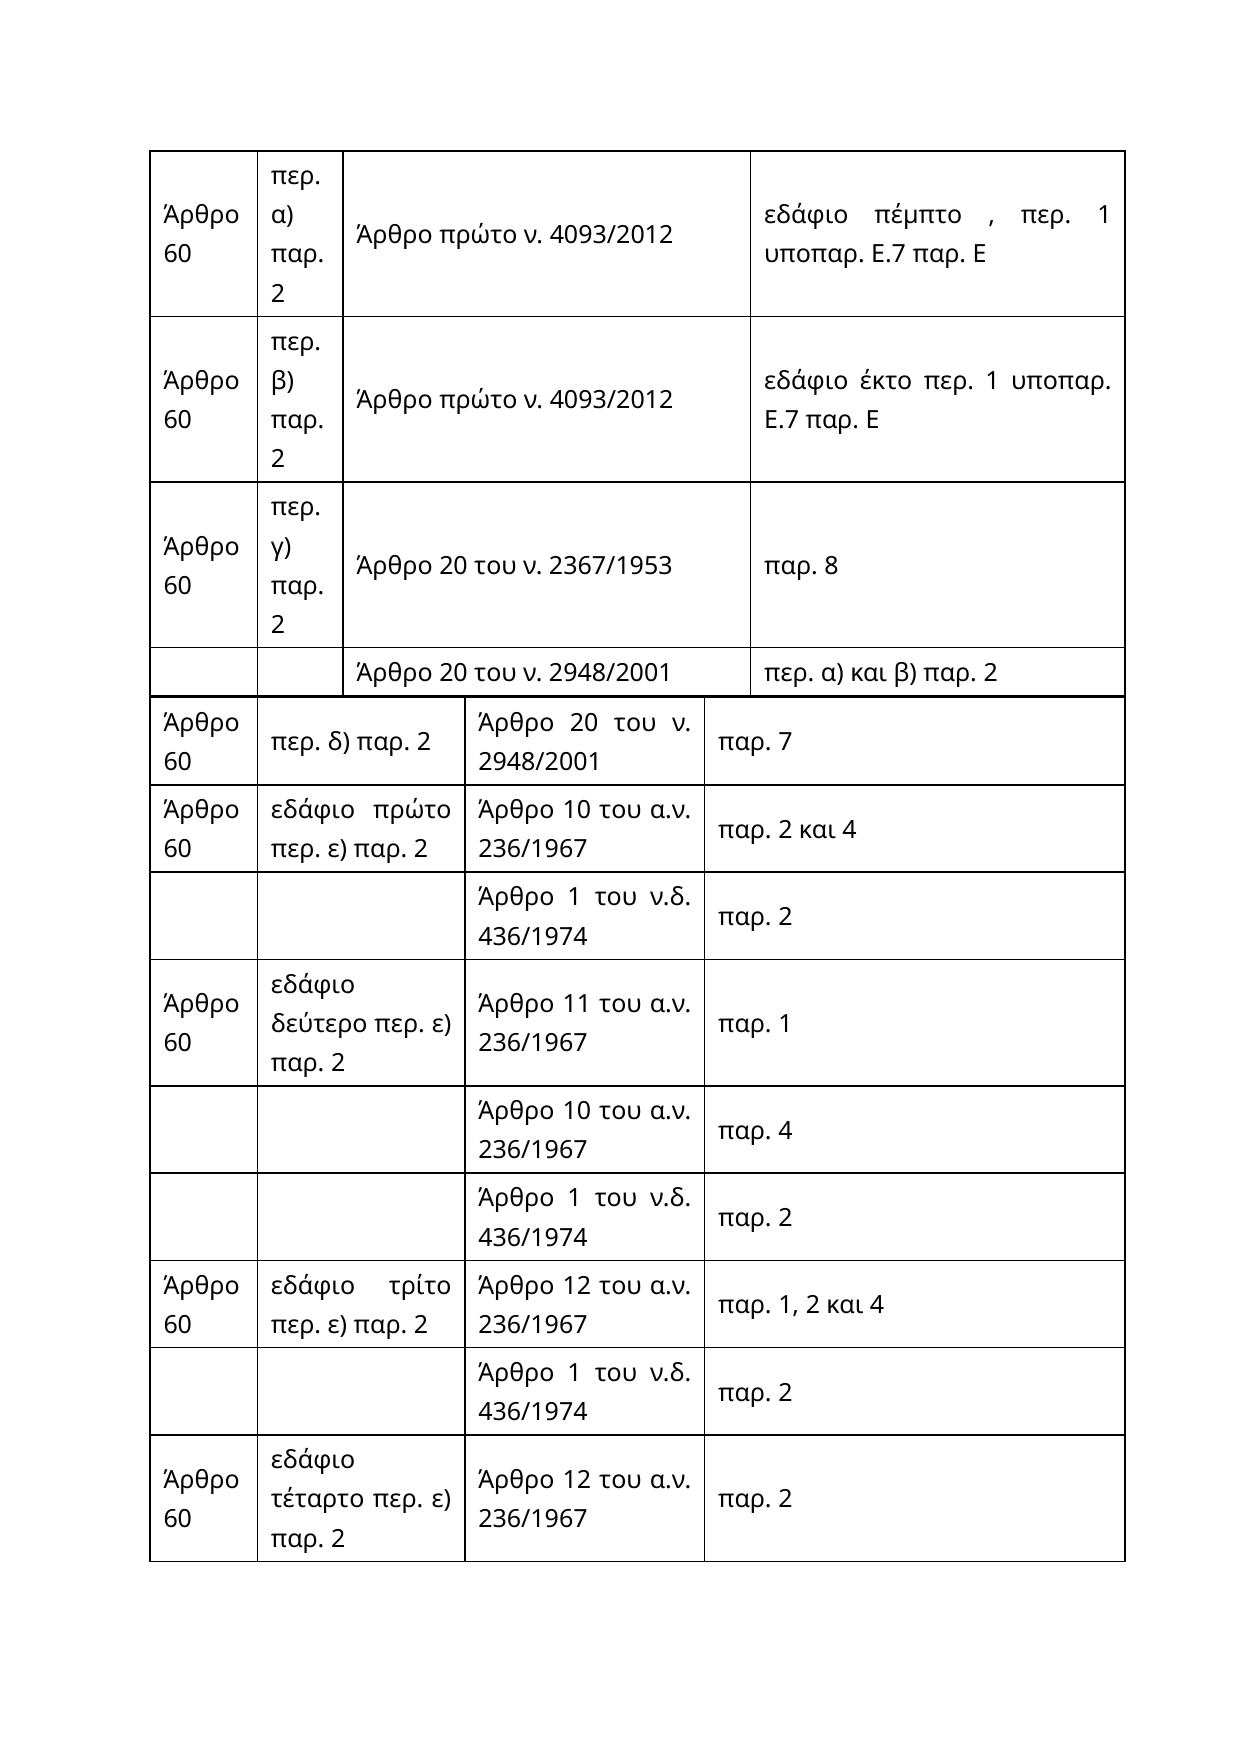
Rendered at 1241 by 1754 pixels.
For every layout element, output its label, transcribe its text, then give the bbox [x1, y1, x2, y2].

table_cell Άρθρο 12 του α.ν. 236/1967 [466, 1261, 704, 1347]
table_cell Άρθρο πρώτο ν. 4093/2012 [344, 317, 750, 481]
table_cell παρ. 2 [705, 1436, 1124, 1561]
table_cell [151, 1348, 257, 1434]
table_cell εδάφιο δεύτερο περ. ε) παρ. 2 [258, 960, 464, 1085]
table_cell Άρθρο 60 [151, 960, 257, 1085]
table_cell περ. γ) παρ. 2 [258, 483, 342, 647]
table_cell Άρθρο 60 [151, 1261, 257, 1347]
table_cell Άρθρο 60 [151, 152, 257, 316]
table_cell Άρθρο πρώτο ν. 4093/2012 [344, 152, 750, 316]
table_cell εδάφιο έκτο περ. 1 υποπαρ. Ε.7 παρ. Ε [751, 317, 1124, 481]
table_cell παρ. 8 [751, 483, 1124, 647]
table_cell εδάφιο πρώτο περ. ε) παρ. 2 [258, 786, 464, 871]
table_cell [258, 648, 342, 695]
table_cell [258, 1087, 464, 1172]
table_cell Άρθρο 11 του α.ν. 236/1967 [466, 960, 704, 1085]
table_cell εδάφιο τρίτο περ. ε) παρ. 2 [258, 1261, 464, 1347]
table_cell περ. α) παρ. 2 [258, 152, 342, 316]
table_cell παρ. 2 [705, 873, 1124, 958]
table_cell περ. α) και β) παρ. 2 [751, 648, 1124, 695]
table_cell Άρθρο 20 του ν. 2367/1953 [344, 483, 750, 647]
table_cell περ. β) παρ. 2 [258, 317, 342, 481]
table_cell παρ. 1 [705, 960, 1124, 1085]
table_cell [151, 648, 257, 695]
table_cell [258, 1348, 464, 1434]
table_cell Άρθρο 12 του α.ν. 236/1967 [466, 1436, 704, 1561]
table_cell παρ. 4 [705, 1087, 1124, 1172]
table_cell παρ. 2 και 4 [705, 786, 1124, 871]
table_header περ. δ) παρ. 2 [258, 698, 464, 784]
table_cell παρ. 1, 2 και 4 [705, 1261, 1124, 1347]
table_cell παρ. 2 [705, 1174, 1124, 1259]
table_cell [258, 873, 464, 958]
table_cell Άρθρο 60 [151, 317, 257, 481]
table_header Άρθρο 20 του ν. 2948/2001 [466, 698, 704, 784]
table_cell [151, 873, 257, 958]
table_header παρ. 7 [705, 698, 1124, 784]
table_cell Άρθρο 1 του ν.δ. 436/1974 [466, 1174, 704, 1259]
table_header Άρθρο 60 [151, 698, 257, 784]
table_cell [258, 1174, 464, 1259]
table_cell [151, 1174, 257, 1259]
table_cell [151, 1087, 257, 1172]
table_cell Άρθρο 1 του ν.δ. 436/1974 [466, 1348, 704, 1434]
table_cell παρ. 2 [705, 1348, 1124, 1434]
table_cell Άρθρο 60 [151, 786, 257, 871]
table_cell εδάφιο πέμπτο , περ. 1 υποπαρ. Ε.7 παρ. Ε [751, 152, 1124, 316]
table_cell Άρθρο 20 του ν. 2948/2001 [344, 648, 750, 695]
table_cell Άρθρο 60 [151, 1436, 257, 1561]
table_cell Άρθρο 10 του α.ν. 236/1967 [466, 1087, 704, 1172]
table_cell Άρθρο 10 του α.ν. 236/1967 [466, 786, 704, 871]
table_cell Άρθρο 1 του ν.δ. 436/1974 [466, 873, 704, 958]
table_cell Άρθρο 60 [151, 483, 257, 647]
table_cell εδάφιο τέταρτο περ. ε) παρ. 2 [258, 1436, 464, 1561]
